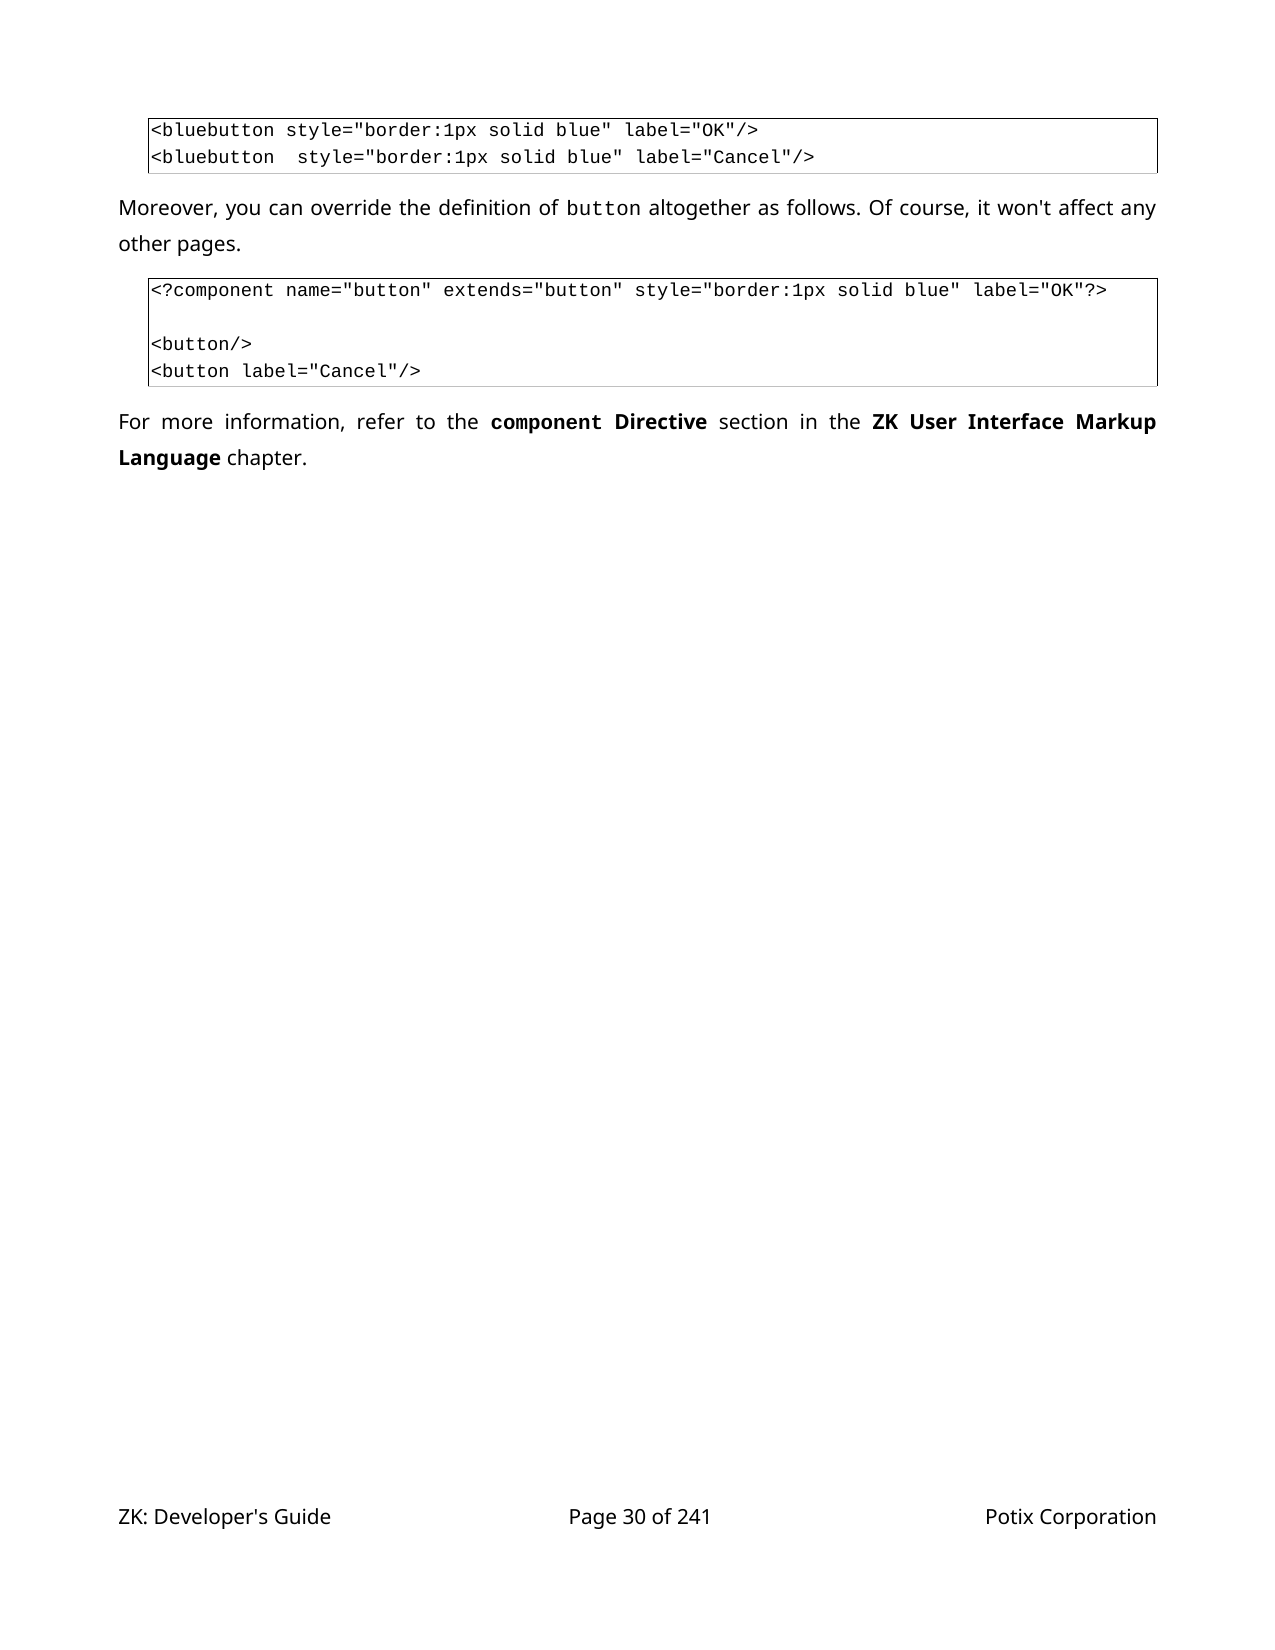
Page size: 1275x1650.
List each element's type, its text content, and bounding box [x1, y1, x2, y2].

text Moreover, you can override the definition of button altogether as follows. Of course, it won't affect any other pages. [118, 193, 1157, 257]
text For more information, refer to the component Directive section in the ZK User Interface Markup Language chapter. [118, 407, 1157, 471]
text <bluebutton style="border:1px solid blue" label="OK"/> [149, 119, 1157, 142]
text <button/> [149, 332, 1157, 356]
text <bluebutton style="border:1px solid blue" label="Cancel"/> [149, 145, 1157, 173]
text <?component name="button" extends="button" style="border:1px solid blue" label="OK"?> [149, 279, 1157, 302]
text <button label="Cancel"/> [149, 359, 1157, 386]
